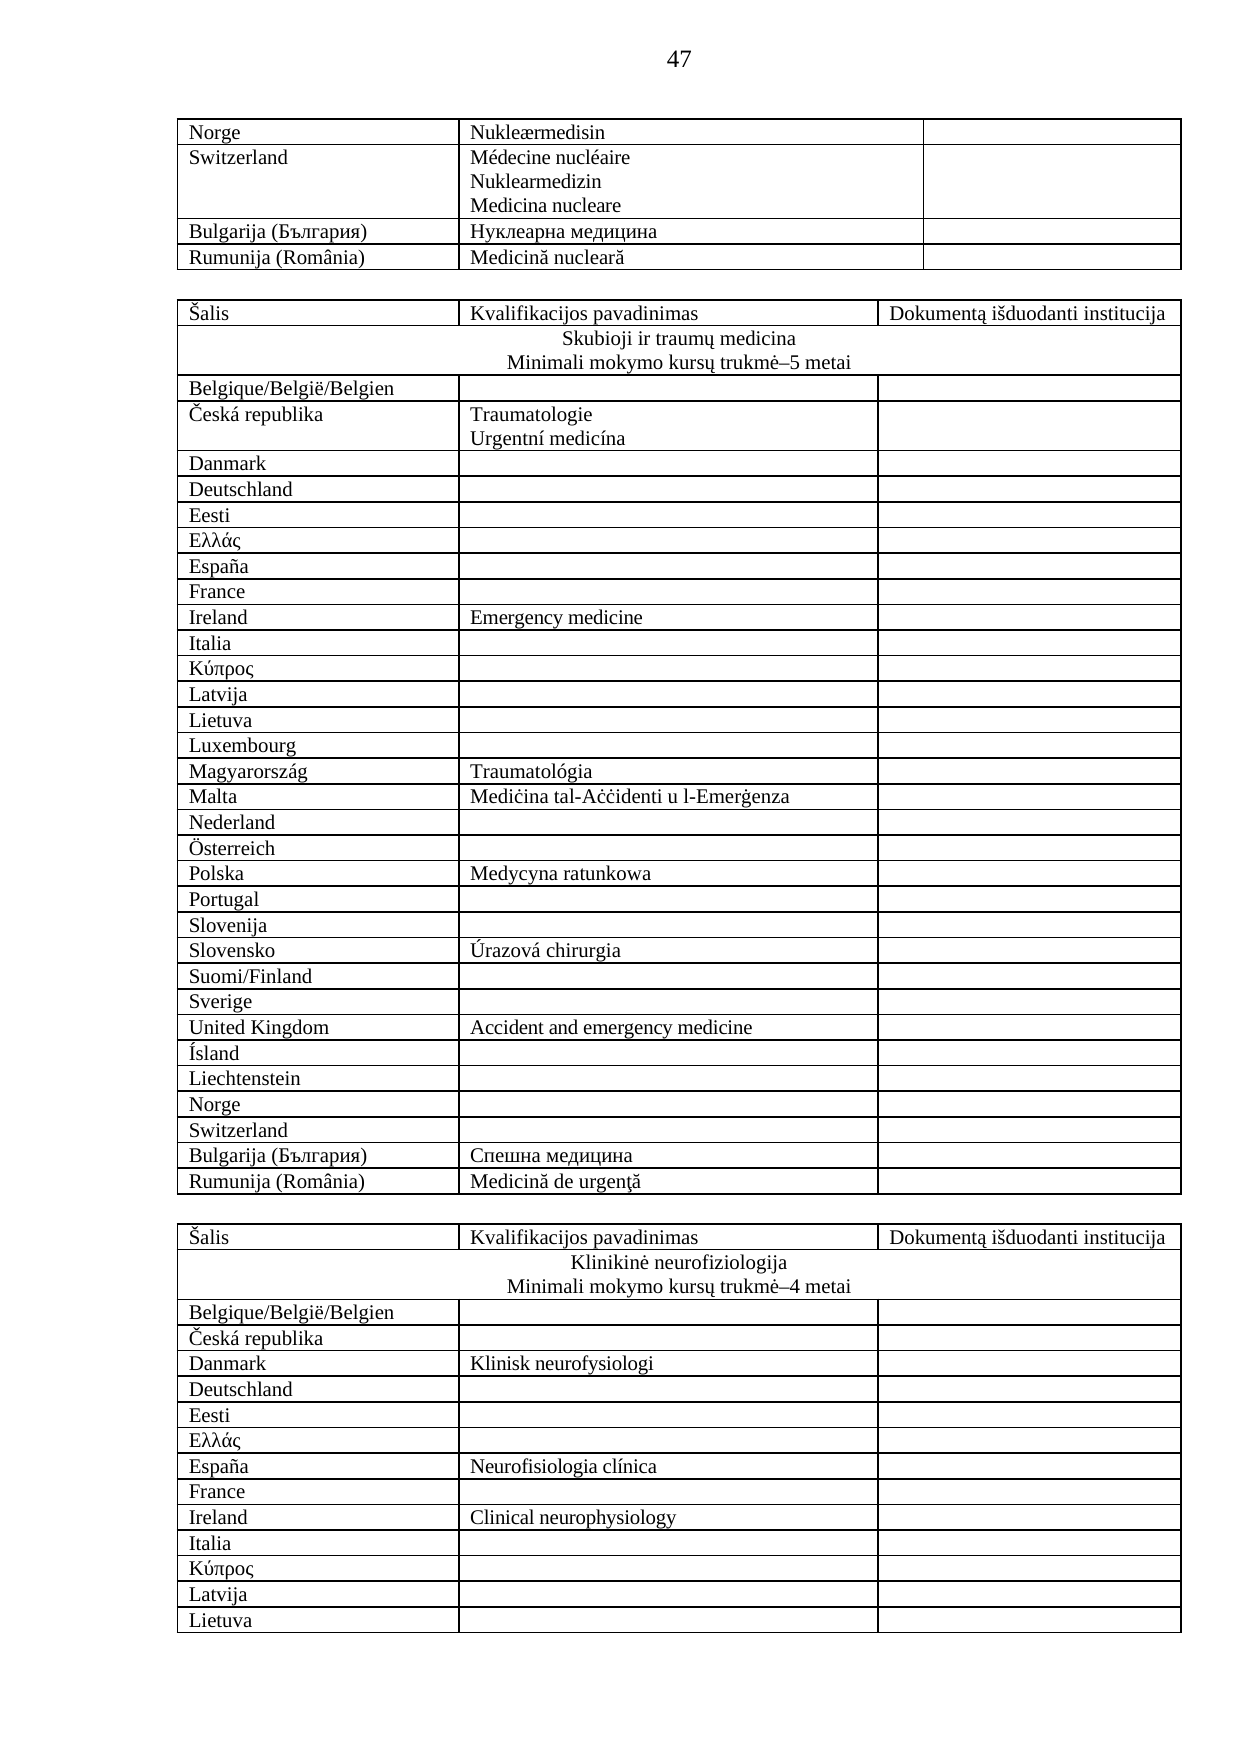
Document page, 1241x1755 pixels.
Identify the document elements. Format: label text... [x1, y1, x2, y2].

table_cell Switzerland [178, 145, 458, 217]
table_cell Portugal [178, 887, 458, 911]
table_cell Norge [178, 120, 458, 144]
table_cell [460, 656, 877, 680]
table_cell [879, 708, 1180, 732]
table_cell Lietuva [178, 708, 458, 732]
table_cell [879, 1092, 1180, 1116]
table_cell [879, 477, 1180, 501]
table_cell [924, 245, 1180, 269]
table_cell Latvija [178, 1582, 458, 1606]
table_cell [460, 554, 877, 578]
table_header Šalis [178, 301, 458, 325]
table_cell Úrazová chirurgia [460, 938, 877, 962]
table_cell [879, 605, 1180, 629]
table_cell Österreich [178, 836, 458, 860]
table_cell [460, 503, 877, 527]
table_cell [460, 1556, 877, 1580]
table_cell Italia [178, 631, 458, 655]
table_header Šalis [178, 1225, 458, 1249]
table_cell [879, 580, 1180, 603]
table_cell [460, 733, 877, 757]
table_cell Magyarország [178, 759, 458, 783]
table_cell [879, 785, 1180, 808]
table_cell Médecine nucléaire Nuklearmedizin Medicina nucleare [460, 145, 923, 217]
table_cell Accident and emergency medicine [460, 1015, 877, 1039]
table_cell [460, 913, 877, 937]
table_cell Suomi/Finland [178, 964, 458, 988]
table_cell Liechtenstein [178, 1066, 458, 1090]
table_cell Eesti [178, 503, 458, 527]
table_cell [879, 1351, 1180, 1375]
table_cell [460, 887, 877, 911]
table_cell Latvija [178, 682, 458, 706]
table_cell Polska [178, 861, 458, 885]
table_cell [879, 554, 1180, 578]
table_cell Traumatologie Urgentní medicína [460, 402, 877, 450]
table_cell Deutschland [178, 1377, 458, 1401]
table_cell [460, 528, 877, 552]
table_cell [879, 528, 1180, 552]
table_cell [879, 1480, 1180, 1503]
table_cell [879, 1169, 1180, 1193]
table_cell Nukleærmedisin [460, 120, 923, 144]
table_header Kvalifikacijos pavadinimas [460, 1225, 877, 1249]
table_header Dokumentą išduodanti institucija [879, 301, 1180, 325]
table_cell [924, 145, 1180, 217]
table_cell España [178, 1454, 458, 1478]
table_cell Italia [178, 1531, 458, 1555]
table_cell United Kingdom [178, 1015, 458, 1039]
table_cell [879, 503, 1180, 527]
table_header Kvalifikacijos pavadinimas [460, 301, 877, 325]
table_cell [879, 759, 1180, 783]
table_cell Slovensko [178, 938, 458, 962]
table_cell Klinikinė neurofiziologija Minimali mokymo kursų trukmė–4 metai [178, 1250, 1180, 1298]
table_cell Switzerland [178, 1118, 458, 1142]
table_cell Ελλάς [178, 1428, 458, 1452]
table_cell [460, 1608, 877, 1632]
table_cell [879, 1066, 1180, 1090]
table_cell [879, 631, 1180, 655]
table_cell Ireland [178, 1505, 458, 1529]
table_cell [460, 1582, 877, 1606]
table_cell [879, 1300, 1180, 1324]
table_cell [460, 1041, 877, 1065]
table_cell Luxembourg [178, 733, 458, 757]
table_cell Eesti [178, 1403, 458, 1427]
table_cell Česká republika [178, 402, 458, 450]
table_cell [879, 964, 1180, 988]
table_cell [460, 376, 877, 400]
table_cell [879, 1326, 1180, 1350]
table_cell [879, 913, 1180, 937]
table_cell [879, 990, 1180, 1013]
table_cell Nederland [178, 810, 458, 834]
table_cell Ísland [178, 1041, 458, 1065]
table_cell Mediċina tal-Aċċidenti u l-Emerġenza [460, 785, 877, 808]
table_cell [879, 1531, 1180, 1555]
table_cell Slovenija [178, 913, 458, 937]
table_cell [879, 682, 1180, 706]
table_cell [460, 1531, 877, 1555]
table_cell [879, 656, 1180, 680]
table_cell [879, 402, 1180, 450]
table_cell [879, 1041, 1180, 1065]
table_cell Ελλάς [178, 528, 458, 552]
table_cell [460, 708, 877, 732]
table_cell [460, 1066, 877, 1090]
table_cell Neurofisiologia clínica [460, 1454, 877, 1478]
table_cell [879, 1403, 1180, 1427]
table_cell Norge [178, 1092, 458, 1116]
table_cell Klinisk neurofysiologi [460, 1351, 877, 1375]
table_cell France [178, 1480, 458, 1503]
table_header Dokumentą išduodanti institucija [879, 1225, 1180, 1249]
table_cell [879, 451, 1180, 475]
table_cell [879, 733, 1180, 757]
table_cell [460, 477, 877, 501]
table_cell Κύπρος [178, 656, 458, 680]
table_cell [460, 1300, 877, 1324]
table_cell [879, 1505, 1180, 1529]
table_cell [879, 810, 1180, 834]
table_cell [879, 1454, 1180, 1478]
table_cell [879, 887, 1180, 911]
table_cell Deutschland [178, 477, 458, 501]
table_cell [460, 451, 877, 475]
table_cell [924, 219, 1180, 243]
table_cell [879, 836, 1180, 860]
table_cell Sverige [178, 990, 458, 1013]
table_cell [879, 1608, 1180, 1632]
table_cell Clinical neurophysiology [460, 1505, 877, 1529]
table_cell [879, 1377, 1180, 1401]
table_cell [460, 836, 877, 860]
table_cell [460, 682, 877, 706]
table_cell Malta [178, 785, 458, 808]
table_cell France [178, 580, 458, 603]
table_cell [460, 1092, 877, 1116]
table_cell [924, 120, 1180, 144]
table_cell España [178, 554, 458, 578]
table_cell [460, 1326, 877, 1350]
table_cell [879, 861, 1180, 885]
table_cell Belgique/België/Belgien [178, 1300, 458, 1324]
table_cell [879, 1143, 1180, 1167]
table_cell [879, 1428, 1180, 1452]
table_cell [460, 1377, 877, 1401]
table_cell [460, 810, 877, 834]
table_cell [879, 1582, 1180, 1606]
table_cell [879, 1556, 1180, 1580]
table_cell [460, 580, 877, 603]
table_cell [460, 990, 877, 1013]
table_cell Danmark [178, 451, 458, 475]
table_cell [879, 1118, 1180, 1142]
table_cell [460, 1118, 877, 1142]
table_cell Κύπρος [178, 1556, 458, 1580]
table_cell [460, 1480, 877, 1503]
table_cell Traumatológia [460, 759, 877, 783]
table_cell Česká republika [178, 1326, 458, 1350]
table_cell Lietuva [178, 1608, 458, 1632]
table_cell Belgique/België/Belgien [178, 376, 458, 400]
table_cell Emergency medicine [460, 605, 877, 629]
table_cell [879, 938, 1180, 962]
table_cell [460, 964, 877, 988]
table_cell [879, 1015, 1180, 1039]
table_cell Medycyna ratunkowa [460, 861, 877, 885]
table_cell Skubioji ir traumų medicina Minimali mokymo kursų trukmė–5 metai [178, 326, 1180, 374]
table_cell [879, 376, 1180, 400]
table_cell [460, 1403, 877, 1427]
table_cell [460, 631, 877, 655]
table_cell [460, 1428, 877, 1452]
table_cell Danmark [178, 1351, 458, 1375]
table_cell Ireland [178, 605, 458, 629]
